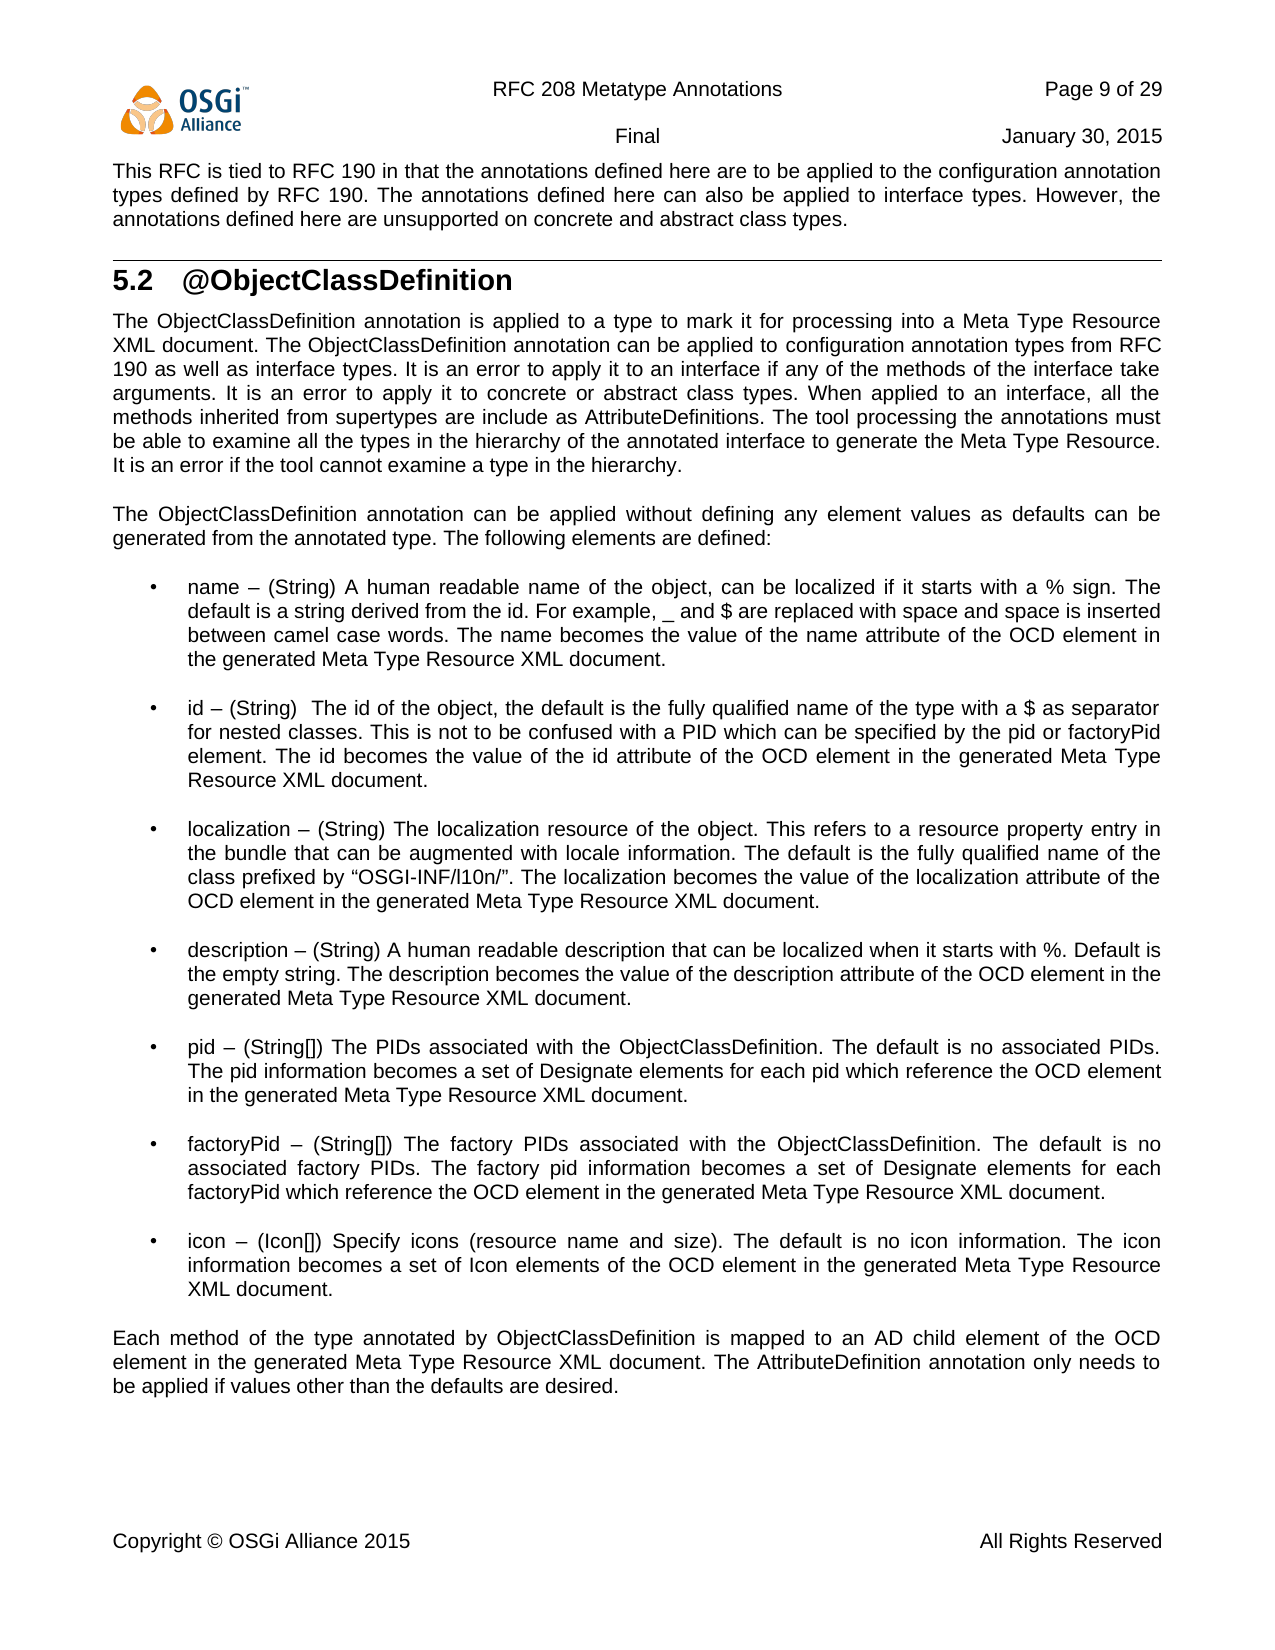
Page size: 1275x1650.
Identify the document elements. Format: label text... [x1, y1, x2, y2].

subtitle @ObjectClassDefinition [112, 261, 1162, 297]
list name – (String) A human readable name of the object, can be localized if it starts with a % sign. The default is a string derived from the id. For example, _ and $ are replaced with space and space is inserted between camel case words. The name becomes the value of the name attribute of the OCD element in the generated Meta Type Resource XML document. [150, 575, 1162, 671]
picture [113, 78, 257, 142]
text Each method of the type annotated by ObjectClassDefinition is mapped to an AD child element of the OCD element in the generated Meta Type Resource XML document. The AttributeDefinition annotation only needs to be applied if values other than the defaults are desired. [112, 1326, 1162, 1397]
text The ObjectClassDefinition annotation can be applied without defining any element values as defaults can be generated from the annotated type. The following elements are defined: [112, 502, 1162, 550]
list factoryPid – (String[]) The factory PIDs associated with the ObjectClassDefinition. The default is no associated factory PIDs. The factory pid information becomes a set of Designate elements for each factoryPid which reference the OCD element in the generated Meta Type Resource XML document. [150, 1132, 1162, 1203]
list icon – (Icon[]) Specify icons (resource name and size). The default is no icon information. The icon information becomes a set of Icon elements of the OCD element in the generated Meta Type Resource XML document. [150, 1228, 1162, 1301]
text The ObjectClassDefinition annotation is applied to a type to mark it for processing into a Meta Type Resource XML document. The ObjectClassDefinition annotation can be applied to configuration annotation types from RFC 190 as well as interface types. It is an error to apply it to an interface if any of the methods of the interface take arguments. It is an error to apply it to concrete or abstract class types. When applied to an interface, all the methods inherited from supertypes are include as AttributeDefinitions. The tool processing the annotations must be able to examine all the types in the hierarchy of the annotated interface to generate the Meta Type Resource. It is an error if the tool cannot examine a type in the hierarchy. [112, 309, 1162, 477]
list description – (String) A human readable description that can be localized when it starts with %. Default is the empty string. The description becomes the value of the description attribute of the OCD element in the generated Meta Type Resource XML document. [150, 938, 1162, 1009]
list pid – (String[]) The PIDs associated with the ObjectClassDefinition. The default is no associated PIDs. The pid information becomes a set of Designate elements for each pid which reference the OCD element in the generated Meta Type Resource XML document. [150, 1034, 1162, 1107]
list localization – (String) The localization resource of the object. This refers to a resource property entry in the bundle that can be augmented with locale information. The default is the fully qualified name of the class prefixed by “OSGI-INF/l10n/”. The localization becomes the value of the localization attribute of the OCD element in the generated Meta Type Resource XML document. [150, 817, 1162, 913]
list id – (String) The id of the object, the default is the fully qualified name of the type with a $ as separator for nested classes. This is not to be confused with a PID which can be specified by the pid or factoryPid element. The id becomes the value of the id attribute of the OCD element in the generated Meta Type Resource XML document. [150, 696, 1162, 792]
text This RFC is tied to RFC 190 in that the annotations defined here are to be applied to the configuration annotation types defined by RFC 190. The annotations defined here can also be applied to interface types. However, the annotations defined here are unsupported on concrete and abstract class types. [112, 159, 1162, 231]
